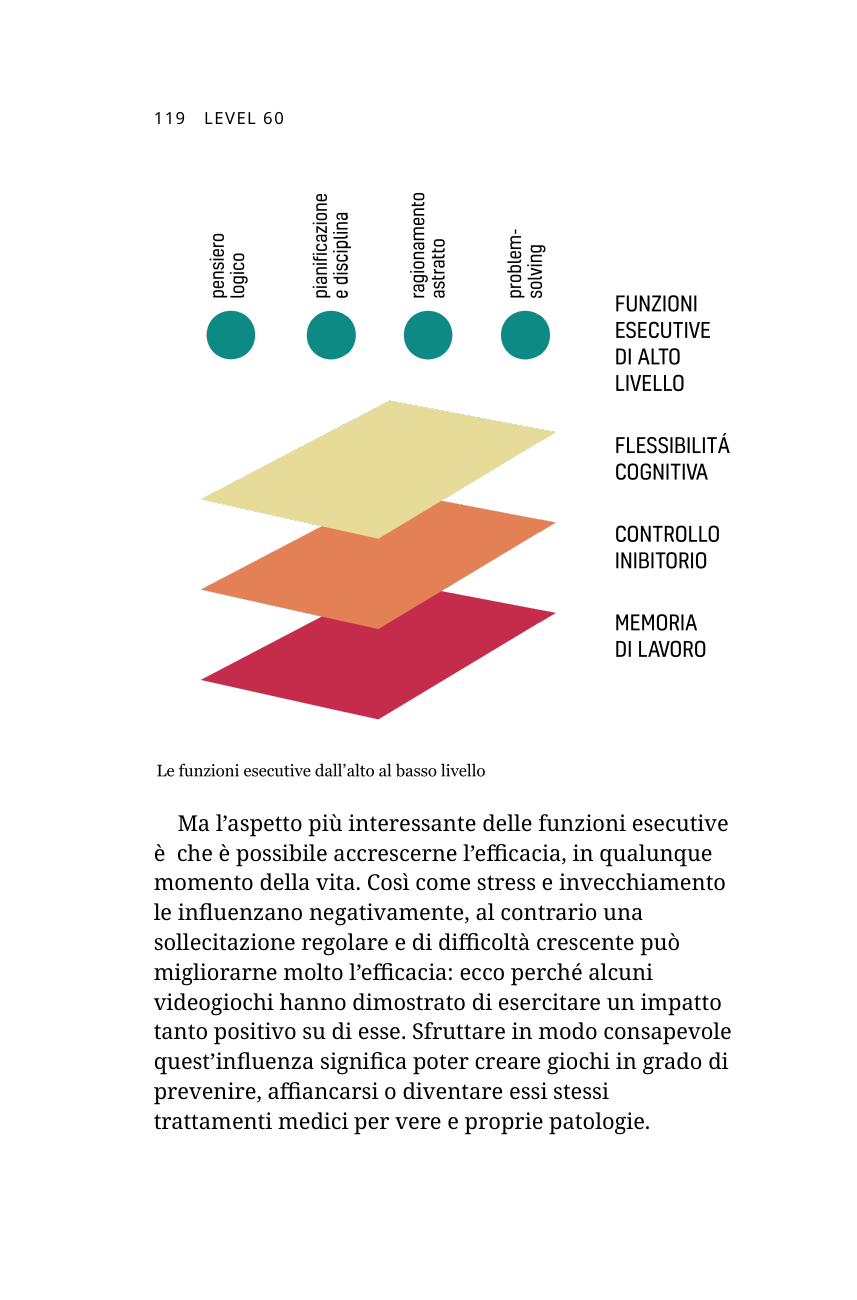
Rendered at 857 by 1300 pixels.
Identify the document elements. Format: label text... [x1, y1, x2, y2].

text Ma l’aspetto più interessante delle funzioni esecutive è che è possibile accrescerne l’efficacia, in qualunque momento della vita. Così come stress e invecchiamento le influenzano negativamente, al contrario una sollecitazione regolare e di difficoltà crescente può migliorarne molto l’efficacia: ecco perché alcuni videogiochi hanno dimostrato di esercitare un impatto tanto positivo su di esse. Sfruttare in modo consapevole quest’influenza significa poter creare giochi in grado di prevenire, affiancarsi o diventare essi stessi trattamenti medici per vere e proprie patologie. [153, 808, 732, 1135]
picture [153, 158, 733, 808]
